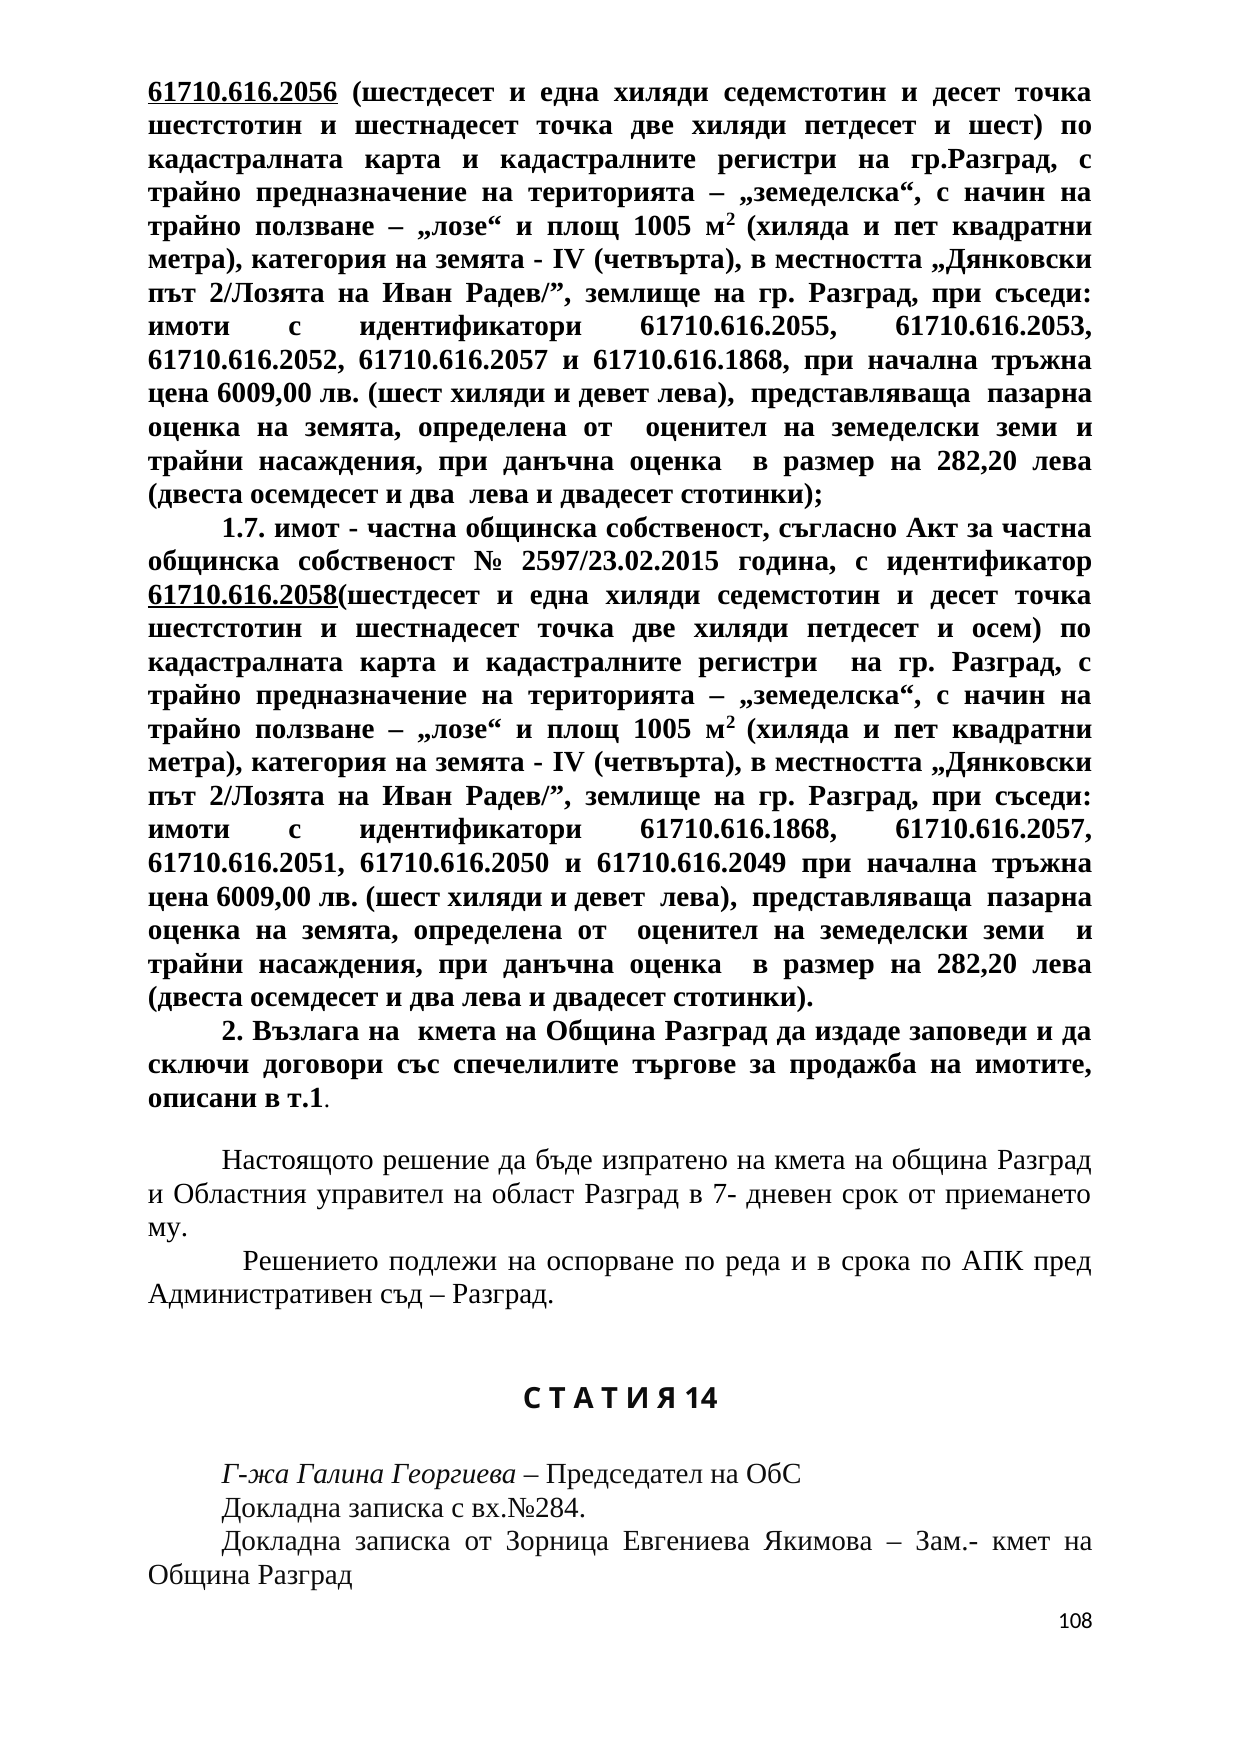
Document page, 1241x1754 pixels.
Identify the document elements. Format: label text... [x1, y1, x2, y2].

text 1.7. имот - частна общинска собственост, съгласно Акт за частна общинска собственост № 2597/23.02.2015 година, с идентификатор 61710.616.2058(шестдесет и една хиляди седемстотин и десет точка шестстотин и шестнадесет точка две хиляди петдесет и осем) по кадастралната карта и кадастралните регистри на гр. Разград, с трайно предназначение на територията – „земеделска“, с начин на трайно ползване – „лозе“ и площ 1005 м2 (хиляда и пет квадратни метра), категория на земята - IV (четвърта), в местността „Дянковски път 2/Лозята на Иван Радев/”, землище на гр. Разград, при съседи: имоти с идентификатори 61710.616.1868, 61710.616.2057, 61710.616.2051, 61710.616.2050 и 61710.616.2049 при начална тръжна цена 6009,00 лв. (шест хиляди и девет лева), представляваща пазарна оценка на земята, определена от оценител на земеделски земи и трайни насаждения, при данъчна оценка в размер на 282,20 лева (двеста осемдесет и два лева и двадесет стотинки). [148, 510, 1093, 1013]
text Решението подлежи на оспорване по реда и в срока по АПК пред Административен съд – Разград. [148, 1243, 1093, 1310]
text Докладна записка с вх.№284. [148, 1490, 1093, 1523]
text С Т А Т И Я 14 [148, 1377, 1093, 1417]
text 2. Възлага на кмета на Община Разград да издаде заповеди и да сключи договори със спечелилите търгове за продажба на имотите, описани в т.1. [148, 1013, 1093, 1113]
text 61710.616.2056 (шестдесет и една хиляди седемстотин и десет точка шестстотин и шестнадесет точка две хиляди петдесет и шест) по кадастралната карта и кадастралните регистри на гр.Разград, с трайно предназначение на територията – „земеделска“, с начин на трайно ползване – „лозе“ и площ 1005 м2 (хиляда и пет квадратни метра), категория на земята - IV (четвърта), в местността „Дянковски път 2/Лозята на Иван Радев/”, землище на гр. Разград, при съседи: имоти с идентификатори 61710.616.2055, 61710.616.2053, 61710.616.2052, 61710.616.2057 и 61710.616.1868, при начална тръжна цена 6009,00 лв. (шест хиляди и девет лева), представляваща пазарна оценка на земята, определена от оценител на земеделски земи и трайни насаждения, при данъчна оценка в размер на 282,20 лева (двеста осемдесет и два лева и двадесет стотинки); [148, 74, 1093, 510]
text Г-жа Галина Георгиева – Председател на ОбС [148, 1456, 1093, 1490]
text Докладна записка от Зорница Евгениева Якимова – Зам.- кмет на Община Разград [148, 1523, 1093, 1591]
text Настоящoто решение да бъде изпратено на кмета на община Разград и Областния управител на област Разград в 7- дневен срок от приемането му. [148, 1142, 1093, 1243]
